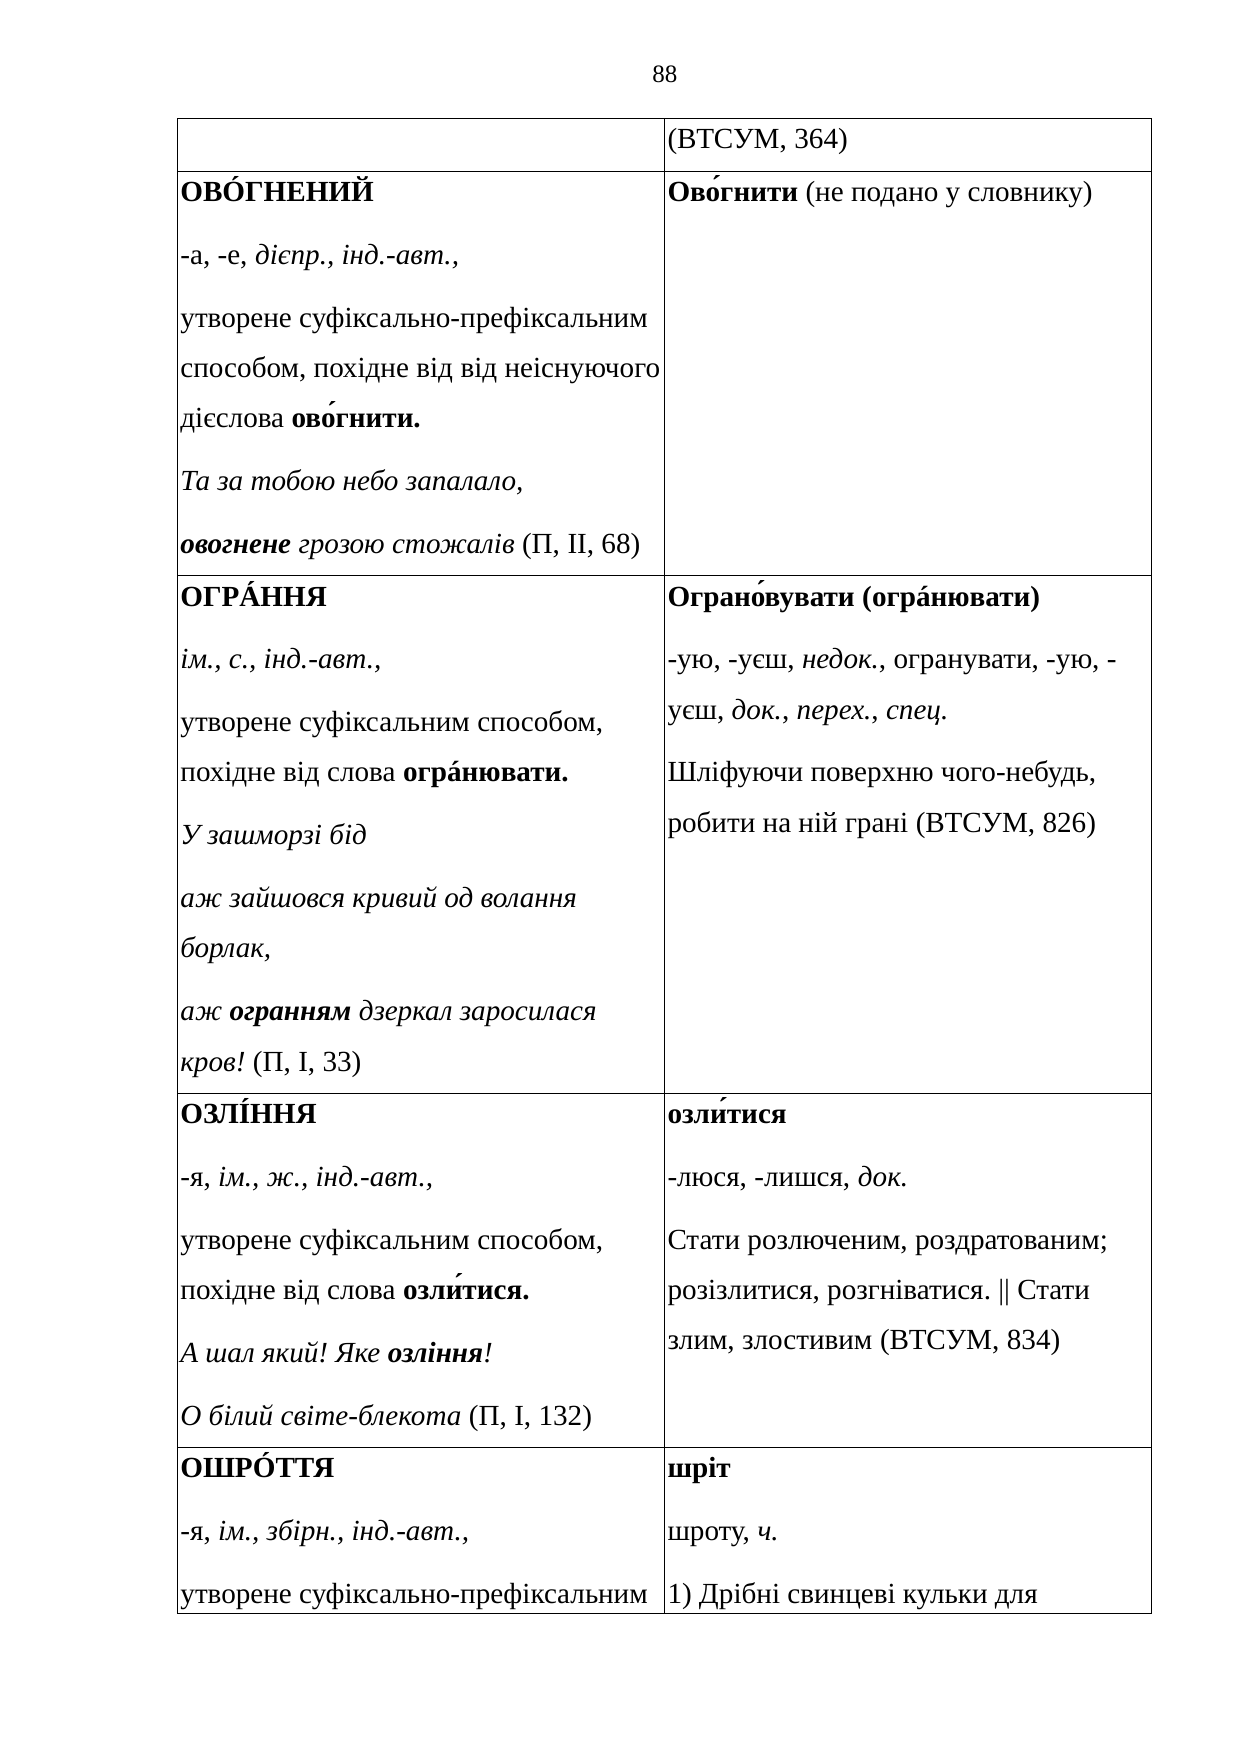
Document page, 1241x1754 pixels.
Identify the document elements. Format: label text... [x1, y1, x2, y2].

table_cell ОВÓГНЕНИЙ -а, -е, дієпр., інд.-авт., утворене суфіксально-префіксальним способом, похідне від від неіснуючого дієслова ово́гнити. Та за тобою небо запалало, овогнене грозою стожалів (П, ІІ, 68) [178, 172, 664, 575]
table_cell Ово́гнити (не подано у словнику) [665, 172, 1151, 575]
table_cell (ВТСУМ, 364) [665, 119, 1151, 171]
table_cell ОЗЛÍННЯ -я, ім., ж., інд.-авт., утворене суфіксальним способом, похідне від слова озли́тися. А шал який! Яке озління! О білий світе-блекота (П, І, 132) [178, 1094, 664, 1447]
table_cell ОГРÁННЯ ім., с., інд.-авт., утворене суфіксальним способом, похідне від слова огрáнювати. У зашморзі бід аж зайшовся кривий од волання борлак, аж огранням дзеркал заросилася кров! (П, І, 33) [178, 576, 664, 1093]
table_cell шріт шроту, ч. 1) Дрібні свинцеві кульки для [665, 1448, 1151, 1613]
table_cell Ограно́вувати (огрáнювати) -ую, -уєш, недок., огранувати, -ую, -уєш, док., перех., спец. Шліфуючи поверхню чого-небудь, робити на ній грані (ВТСУМ, 826) [665, 576, 1151, 1093]
table_cell озли́тися -люся, -лишся, док. Стати розлюченим, роздратованим; розізлитися, розгніватися. || Стати злим, злостивим (ВТСУМ, 834) [665, 1094, 1151, 1447]
table_cell [178, 119, 664, 171]
table_cell ОШРÓТТЯ -я, ім., збірн., інд.-авт., утворене суфіксально-префіксальним [178, 1448, 664, 1613]
